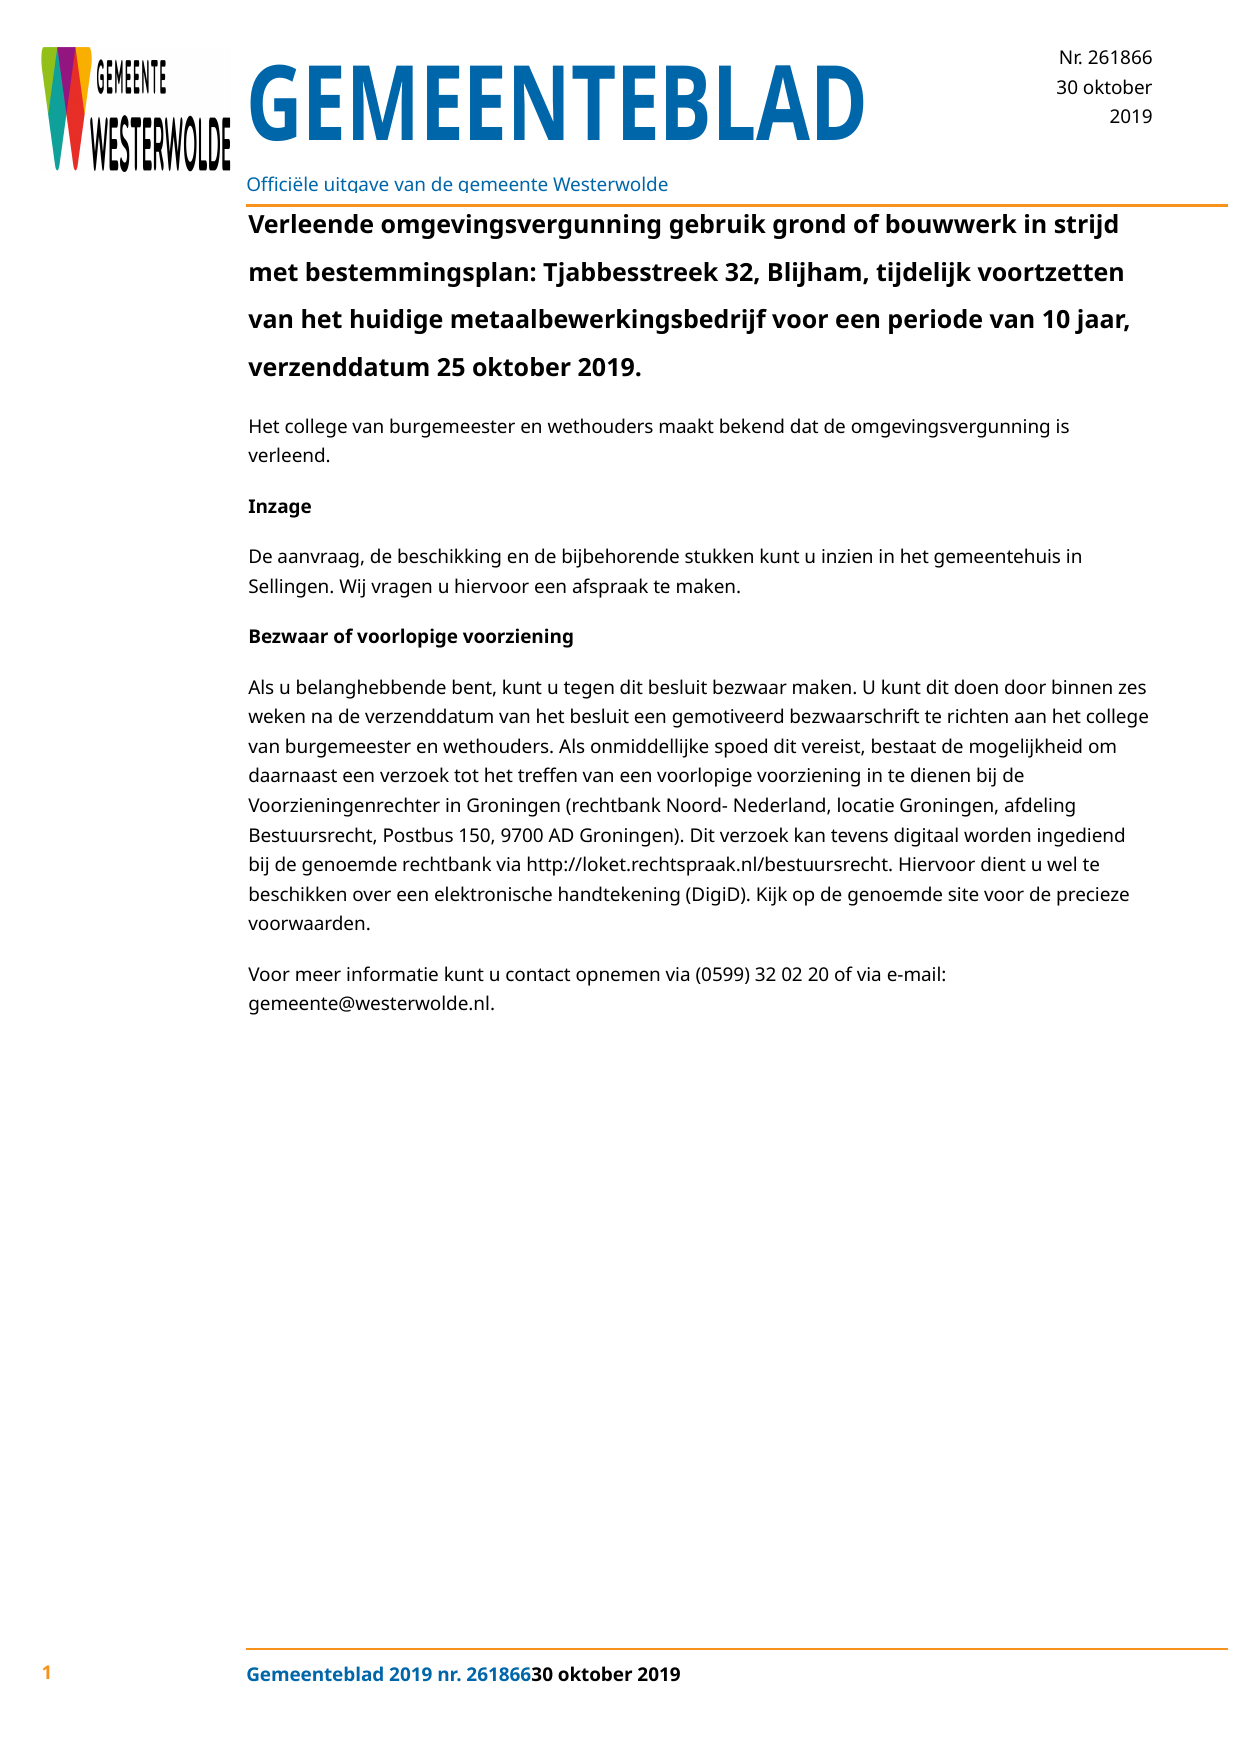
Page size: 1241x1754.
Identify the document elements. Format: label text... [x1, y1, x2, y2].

text Bezwaar of voorlopige voorziening [248, 623, 1152, 649]
text De aanvraag, de beschikking en de bijbehorende stukken kunt u inzien in het gemeentehuis in Sellingen. Wij vragen u hiervoor een afspraak te maken. [248, 543, 1152, 599]
picture [41, 47, 231, 172]
text Verleende omgevingsvergunning gebruik grond of bouwwerk in strijd met bestemmingsplan: Tjabbesstreek 32, Blijham, tijdelijk voortzetten van het huidige metaalbewerkingsbedrijf voor een periode van 10 jaar, verzenddatum 25 oktober 2019. [248, 207, 1152, 384]
text Voor meer informatie kunt u contact opnemen via (0599) 32 02 20 of via e-mail: gemeente@westerwolde.nl. [248, 961, 1152, 1016]
text Als u belanghebbende bent, kunt u tegen dit besluit bezwaar maken. U kunt dit doen door binnen zes weken na de verzenddatum van het besluit een gemotiveerd bezwaarschrift te richten aan het college van burgemeester en wethouders. Als onmiddellijke spoed dit vereist, bestaat de mogelijkheid om daarnaast een verzoek tot het treffen van een voorlopige voorziening in te dienen bij de Voorzieningenrechter in Groningen (rechtbank Noord- Nederland, locatie Groningen, afdeling Bestuursrecht, Postbus 150, 9700 AD Groningen). Dit verzoek kan tevens digitaal worden ingediend bij de genoemde rechtbank via http://loket.rechtspraak.nl/bestuursrecht. Hiervoor dient u wel te beschikken over een elektronische handtekening (DigiD). Kijk op de genoemde site voor de precieze voorwaarden. [248, 674, 1152, 936]
text Inzage [248, 493, 1152, 519]
text Het college van burgemeester en wethouders maakt bekend dat de omgevingsvergunning is verleend. [248, 413, 1152, 468]
